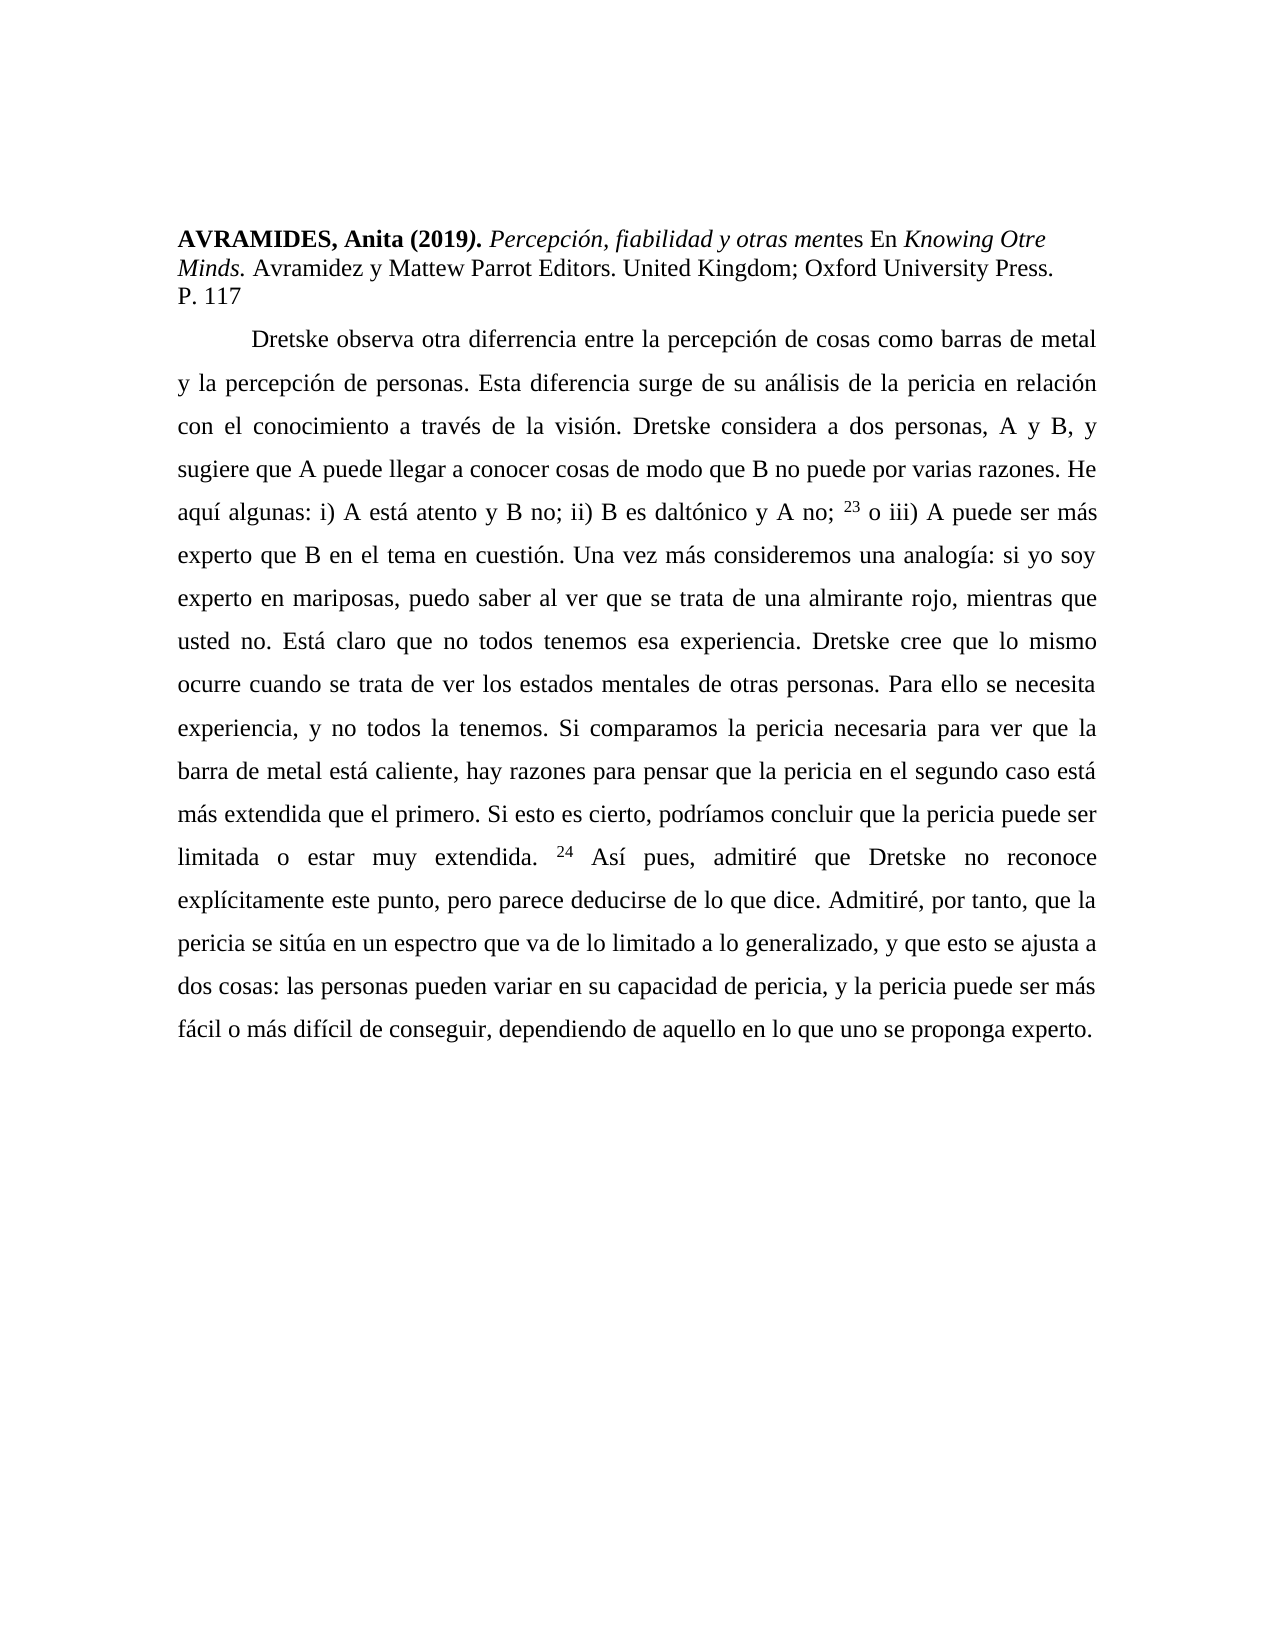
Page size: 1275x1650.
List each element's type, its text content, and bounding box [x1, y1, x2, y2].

text P. 117 [177, 281, 1098, 310]
text AVRAMIDES, Anita (2019). Percepción, fiabilidad y otras mentes En Knowing Otre Minds. Avramidez y Mattew Parrot Editors. United Kingdom; Oxford University Press. [177, 224, 1098, 281]
text Dretske observa otra diferrencia entre la percepción de cosas como barras de metal y la percepción de personas. Esta diferencia surge de su análisis de la pericia en relación con el conocimiento a través de la visión. Dretske considera a dos personas, A y B, y sugiere que A puede llegar a conocer cosas de modo que B no puede por varias razones. He aquí algunas: i) A está atento y B no; ii) B es daltónico y A no; 23 o iii) A puede ser más experto que B en el tema en cuestión. Una vez más consideremos una analogía: si yo soy experto en mariposas, puedo saber al ver que se trata de una almirante rojo, mientras que usted no. Está claro que no todos tenemos esa experiencia. Dretske cree que lo mismo ocurre cuando se trata de ver los estados mentales de otras personas. Para ello se necesita experiencia, y no todos la tenemos. Si comparamos la pericia necesaria para ver que la barra de metal está caliente, hay razones para pensar que la pericia en el segundo caso está más extendida que el primero. Si esto es cierto, podríamos concluir que la pericia puede ser limitada o estar muy extendida. 24 Así pues, admitiré que Dretske no reconoce explícitamente este punto, pero parece deducirse de lo que dice. Admitiré, por tanto, que la pericia se sitúa en un espectro que va de lo limitado a lo generalizado, y que esto se ajusta a dos cosas: las personas pueden variar en su capacidad de pericia, y la pericia puede ser más fácil o más difícil de conseguir, dependiendo de aquello en lo que uno se proponga experto. [177, 324, 1098, 1043]
